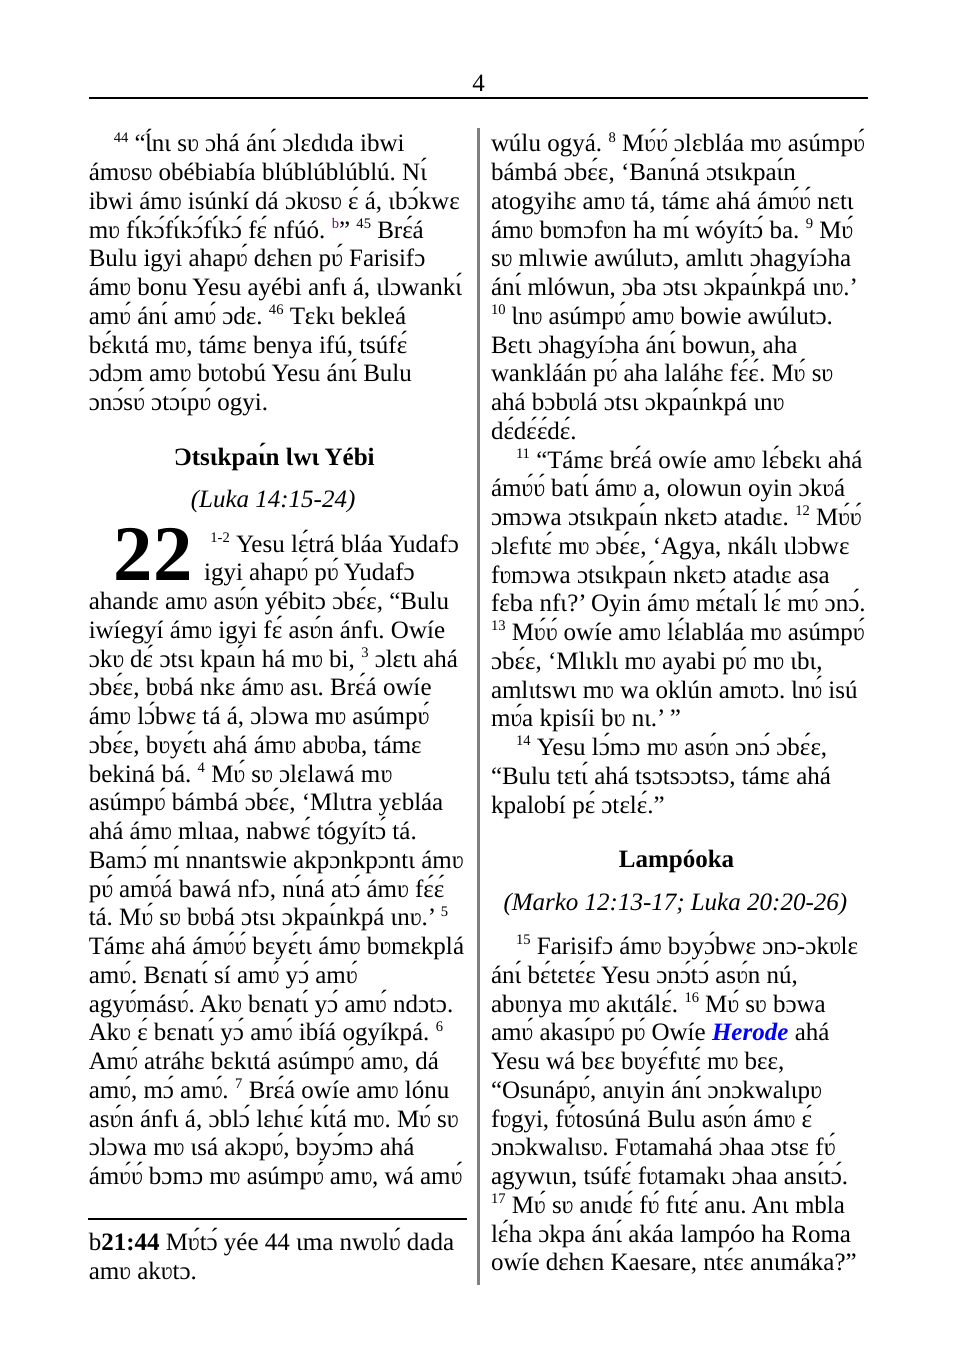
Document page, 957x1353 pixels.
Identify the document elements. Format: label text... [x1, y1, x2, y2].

text 22 1-2 Yesu lɛ́trá bláa Yudafɔ igyi ahapʋ́ pʋ́ Yudafɔ ahandɛ amʋ asʋ́n yébitɔ ɔbɛ́ɛ, “Bulu iwíegyí ámʋ igyi fɛ́ asʋ́n ánfɩ. Owíe ɔkʋ dɛ́ ɔtsɩ kpaɩ́n há mʋ bi, 3 ɔlɛtɩ ahá ɔbɛ́ɛ, bʋbá nkɛ ámʋ asɩ. Brɛ́á owíe ámʋ lɔ́bwɛ tá á, ɔlɔwa mʋ asúmpʋ́ ɔbɛ́ɛ, bʋyɛ́tɩ ahá ámʋ abʋba, támɛ bekiná bá. 4 Mʋ́ sʋ ɔlɛlawá mʋ asúmpʋ́ bámbá ɔbɛ́ɛ, ‘Mlɩtra yɛbláa ahá ámʋ mlɩaa, nabwɛ́ tógyítɔ́ tá. Bamɔ́ mɩ́ nnantswie akpɔnkpɔntɩ ámʋ pʋ́ amʋ́á bawá nfɔ, nɩ́ná atɔ́ ámʋ fɛ́ɛ́ tá. Mʋ́ sʋ bʋbá ɔtsɩ ɔkpaɩ́nkpá ɩnʋ.’ 5 Támɛ ahá ámʋ́ʋ́ bɛyɛ́tɩ ámʋ bʋmɛkplá amʋ́. Bɛnatɩ́ sí amʋ́ yɔ́ amʋ́ agyʋ́másʋ́. Akʋ bɛnatɩ́ yɔ́ amʋ́ ndɔtɔ. Akʋ ɛ́ bɛnatɩ́ yɔ́ amʋ́ ibíá ogyíkpá. 6 Amʋ́ atráhɛ bɛkɩtá asúmpʋ́ amʋ, dá amʋ́, mɔ́ amʋ́. 7 Brɛ́á owíe amʋ lónu asʋ́n ánfɩ á, ɔblɔ́ lɛhɩɛ́ kɩ́tá mʋ. Mʋ́ sʋ ɔlɔwa mʋ ɩsá akɔpʋ́, bɔyɔ́mɔ ahá ámʋ́ʋ́ bɔmɔ mʋ asúmpʋ́ amʋ, wá amʋ́ [88, 529, 466, 1190]
text 11 “Támɛ brɛ́á owíe amʋ lɛ́bɛkɩ ahá ámʋ́ʋ́ batɩ́ ámʋ a, olowun oyin ɔkʋá ɔmɔwa ɔtsɩkpaɩ́n nkɛtɔ atadɩɛ. 12 Mʋ́ʋ́ ɔlɛfɩtɛ́ mʋ ɔbɛ́ɛ, ‘Agya, nkálɩ ɩlɔbwɛ fʋmɔwa ɔtsɩkpaɩ́n nkɛtɔ atadɩɛ asa fɛba nfɩ?’ Oyin ámʋ mɛ́talɩ́ lɛ́ mʋ́ ɔnɔ́. 13 Mʋ́ʋ́ owíe amʋ lɛ́labláa mʋ asúmpʋ́ ɔbɛ́ɛ, ‘Mlɩklɩ mʋ ayabi pʋ́ mʋ ɩbɩ, amlɩtswɩ mʋ wa oklún amʋtɔ. Ɩnʋ́ isú mʋ́a kpisíi bʋ nɩ.’ ” [491, 445, 868, 732]
text 21:44 Mʋ́tɔ́ yée 44 ɩma nwʋlʋ́ dada amʋ akʋtɔ. [88, 1227, 466, 1284]
text 44 “Ɩ́nɩ sʋ ɔhá ánɩ́ ɔlɛdɩda ibwi ámʋsʋ obébiabía blúblúblúblú. Nɩ́ ibwi ámʋ isúnkí dá ɔkʋsʋ ɛ́ á, ɩbɔ́kwɛ mʋ fɩ́kɔ́fɩ́kɔ́fɩ́kɔ́ fɛ́ nfúó. ” 45 Brɛ́á Bulu igyi ahapʋ́ dɛhɛn pʋ́ Farisifɔ ámʋ bonu Yesu ayébi anfɩ á, ɩlɔwankɩ́ amʋ́ ánɩ́ amʋ́ ɔdɛ. 46 Tɛkɩ bekleá bɛ́kɩtá mʋ, támɛ benya ifú, tsúfɛ́ ɔdɔm amʋ bʋtobú Yesu ánɩ́ Bulu ɔnɔ́sʋ́ ɔtɔɩ́pʋ́ ogyi. [88, 128, 466, 416]
text (Marko 12:13-17; Luka 20:20-26) [492, 886, 867, 924]
text Lampóoka [492, 845, 867, 874]
text wúlu ogyá. 8 Mʋ́ʋ́ ɔlɛbláa mʋ asúmpʋ́ bámbá ɔbɛ́ɛ, ‘Banɩ́ná ɔtsɩkpaɩ́n atogyihɛ amʋ tá, támɛ ahá ámʋ́ʋ́ nɛtɩ ámʋ bʋmɔfʋn ha mɩ́ wóyítɔ́ ba. 9 Mʋ́ sʋ mlɩwie awúlutɔ, amlɩtɩ ɔhagyíɔha ánɩ́ mlówun, ɔba ɔtsɩ ɔkpaɩ́nkpá ɩnʋ.’ 10 Ɩnʋ asúmpʋ́ amʋ bowie awúlutɔ. Bɛtɩ ɔhagyíɔha ánɩ́ bowun, aha wankláán pʋ́ aha laláhɛ fɛ́ɛ́. Mʋ́ sʋ ahá bɔbʋlá ɔtsɩ ɔkpaɩ́nkpá ɩnʋ dɛ́dɛ́ɛ́dɛ́. [491, 128, 868, 445]
text 15 Farisifɔ ámʋ bɔyɔ́bwɛ ɔnɔ-ɔkʋlɛ ánɩ́ bɛ́tɛtɛ́ɛ Yesu ɔnɔ́tɔ́ asʋ́n nú, abʋnya mʋ akɩtálɛ́. 16 Mʋ́ sʋ bɔwa amʋ́ akasɩ́pʋ́ pʋ́ Owíe Herode ahá Yesu wá bɛɛ bʋyɛ́fɩtɛ́ mʋ bɛɛ, “Osunápʋ́, anɩyin ánɩ́ ɔnɔkwalɩpʋ fʋgyi, fʋ́tosúná Bulu asʋ́n ámʋ ɛ́ ɔnɔkwalɩsʋ. Fʋtamahá ɔhaa ɔtsɛ fʋ́ agywɩɩn, tsúfɛ́ fʋtamakɩ ɔhaa ansɩ́tɔ́. 17 Mʋ́ sʋ anɩdɛ́ fʋ́ fɩtɛ́ anu. Anɩ mbla lɛ́ha ɔkpa ánɩ́ akáa lampóo ha Roma owíe dɛhɛn Kaesare, ntɛ́ɛ anɩmáka?” [491, 931, 868, 1276]
text (Luka 14:15-24) [90, 483, 465, 521]
text Ɔtsɩkpaɩ́n Ɩwɩ Yébi [90, 442, 465, 472]
text 14 Yesu lɔ́mɔ mʋ asʋ́n ɔnɔ́ ɔbɛ́ɛ, “Bulu tɛtɩ́ ahá tsɔtsɔɔtsɔ, támɛ ahá kpalobí pɛ́ ɔtɛlɛ́.” [491, 732, 868, 818]
